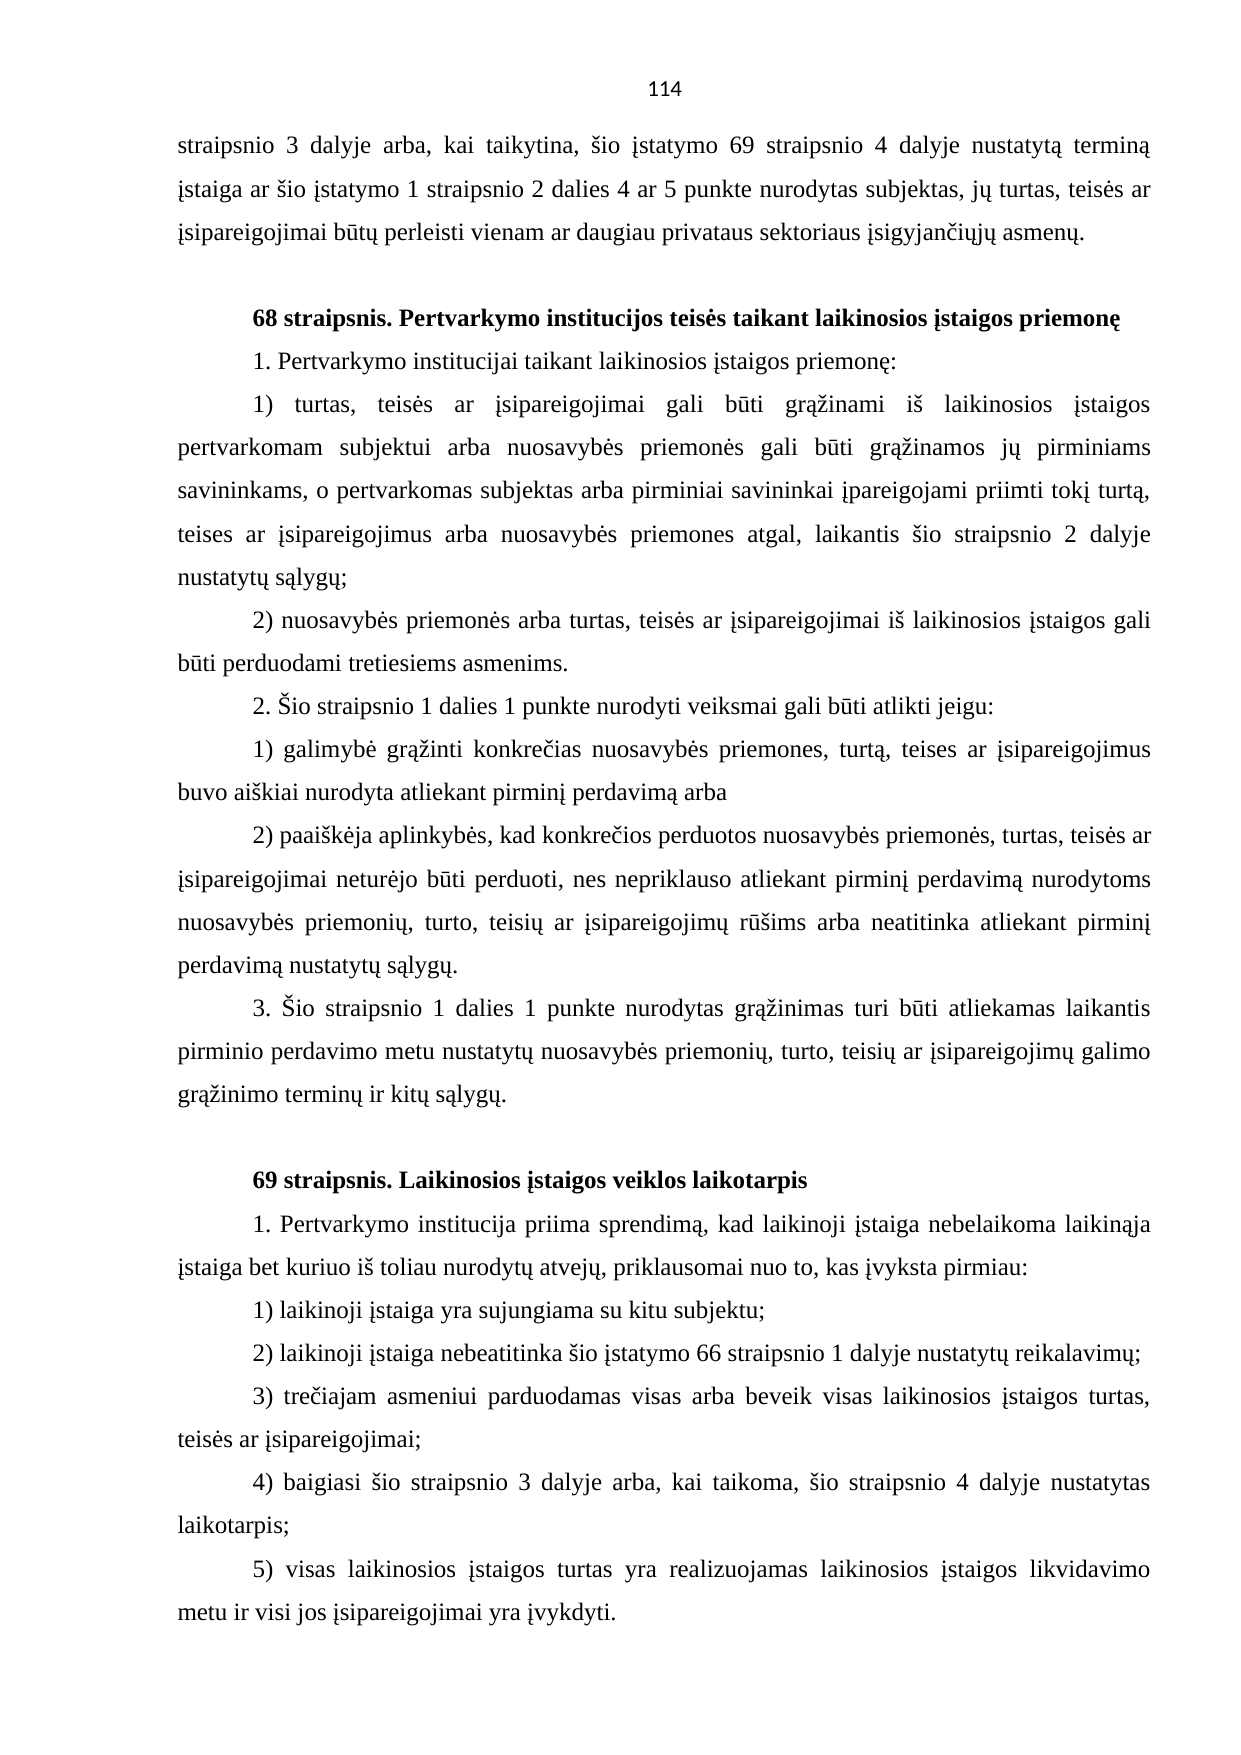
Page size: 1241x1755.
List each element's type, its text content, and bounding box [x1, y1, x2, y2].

text 69 straipsnis. Laikinosios įstaigos veiklos laikotarpis [177, 1166, 1152, 1194]
text 2) nuosavybės priemonės arba turtas, teisės ar įsipareigojimai iš laikinosios įstaigos gali būti perduodami tretiesiems asmenims. [177, 605, 1152, 677]
text 2. Šio straipsnio 1 dalies 1 punkte nurodyti veiksmai gali būti atlikti jeigu: [177, 691, 1152, 720]
text 2) laikinoji įstaiga nebeatitinka šio įstatymo 66 straipsnio 1 dalyje nustatytų reikalavimų; [177, 1338, 1152, 1367]
text 1. Pertvarkymo institucijai taikant laikinosios įstaigos priemonę: [177, 346, 1152, 375]
text 1) galimybė grąžinti konkrečias nuosavybės priemones, turtą, teises ar įsipareigojimus buvo aiškiai nurodyta atliekant pirminį perdavimą arba [177, 734, 1152, 806]
text 68 straipsnis. Pertvarkymo institucijos teisės taikant laikinosios įstaigos priemonę [177, 303, 1152, 332]
text 3) trečiajam asmeniui parduodamas visas arba beveik visas laikinosios įstaigos turtas, teisės ar įsipareigojimai; [177, 1381, 1152, 1453]
text 1) laikinoji įstaiga yra sujungiama su kitu subjektu; [177, 1295, 1152, 1324]
text 3. Šio straipsnio 1 dalies 1 punkte nurodytas grąžinimas turi būti atliekamas laikantis pirminio perdavimo metu nustatytų nuosavybės priemonių, turto, teisių ar įsipareigojimų galimo grąžinimo terminų ir kitų sąlygų. [177, 993, 1152, 1108]
text 1) turtas, teisės ar įsipareigojimai gali būti grąžinami iš laikinosios įstaigos pertvarkomam subjektui arba nuosavybės priemonės gali būti grąžinamos jų pirminiams savininkams, o pertvarkomas subjektas arba pirminiai savininkai įpareigojami priimti tokį turtą, teises ar įsipareigojimus arba nuosavybės priemones atgal, laikantis šio straipsnio 2 dalyje nustatytų sąlygų; [177, 389, 1152, 591]
text 1. Pertvarkymo institucija priima sprendimą, kad laikinoji įstaiga nebelaikoma laikinąja įstaiga bet kuriuo iš toliau nurodytų atvejų, priklausomai nuo to, kas įvyksta pirmiau: [177, 1209, 1152, 1281]
text 4) baigiasi šio straipsnio 3 dalyje arba, kai taikoma, šio straipsnio 4 dalyje nustatytas laikotarpis; [177, 1467, 1152, 1539]
text 2) paaiškėja aplinkybės, kad konkrečios perduotos nuosavybės priemonės, turtas, teisės ar įsipareigojimai neturėjo būti perduoti, nes nepriklauso atliekant pirminį perdavimą nurodytoms nuosavybės priemonių, turto, teisių ar įsipareigojimų rūšims arba neatitinka atliekant pirminį perdavimą nustatytų sąlygų. [177, 821, 1152, 979]
text 5) visas laikinosios įstaigos turtas yra realizuojamas laikinosios įstaigos likvidavimo metu ir visi jos įsipareigojimai yra įvykdyti. [177, 1554, 1152, 1626]
text straipsnio 3 dalyje arba, kai taikytina, šio įstatymo 69 straipsnio 4 dalyje nustatytą terminą įstaiga ar šio įstatymo 1 straipsnio 2 dalies 4 ar 5 punkte nurodytas subjektas, jų turtas, teisės ar įsipareigojimai būtų perleisti vienam ar daugiau privataus sektoriaus įsigyjančiųjų asmenų. [177, 131, 1152, 246]
